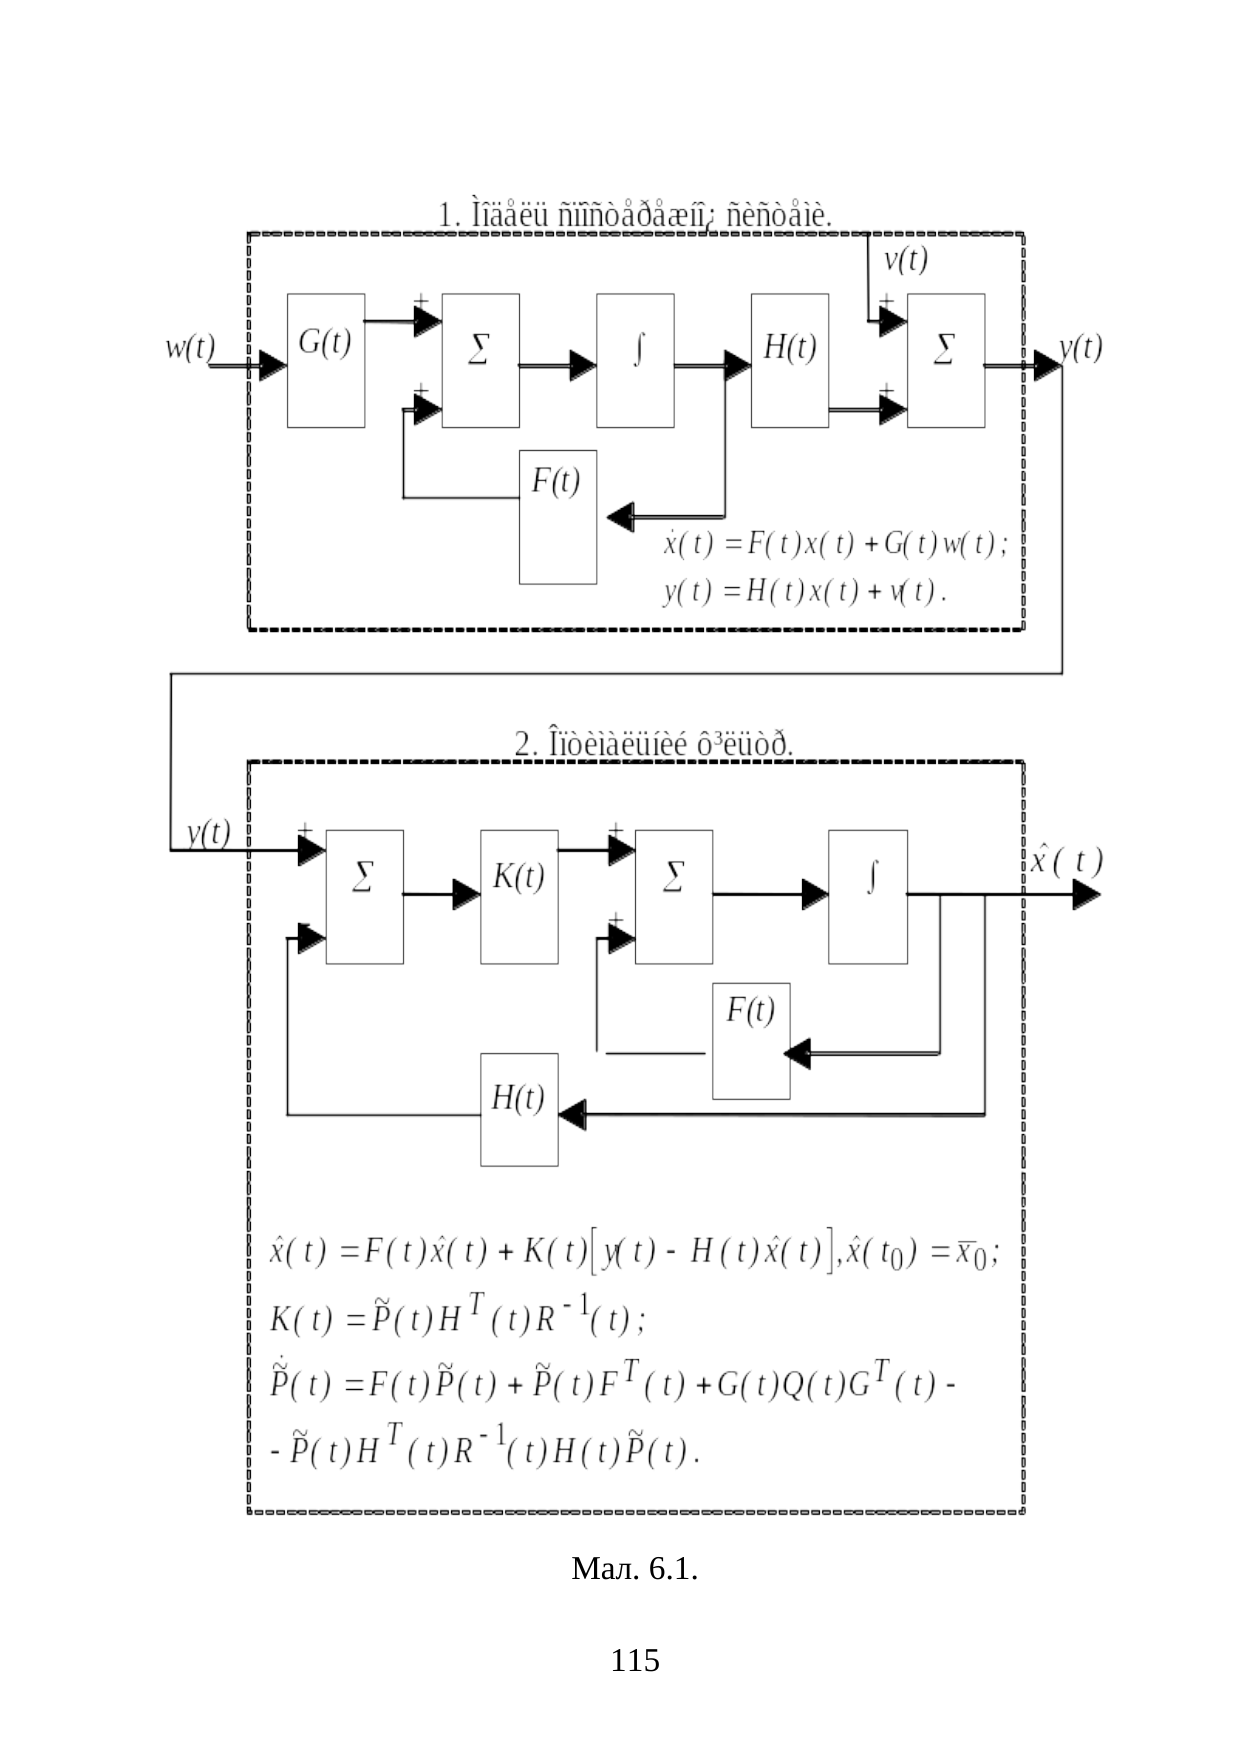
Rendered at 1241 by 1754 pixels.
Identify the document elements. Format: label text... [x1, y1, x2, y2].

text Мал. 6.1. [124, 1548, 1146, 1587]
